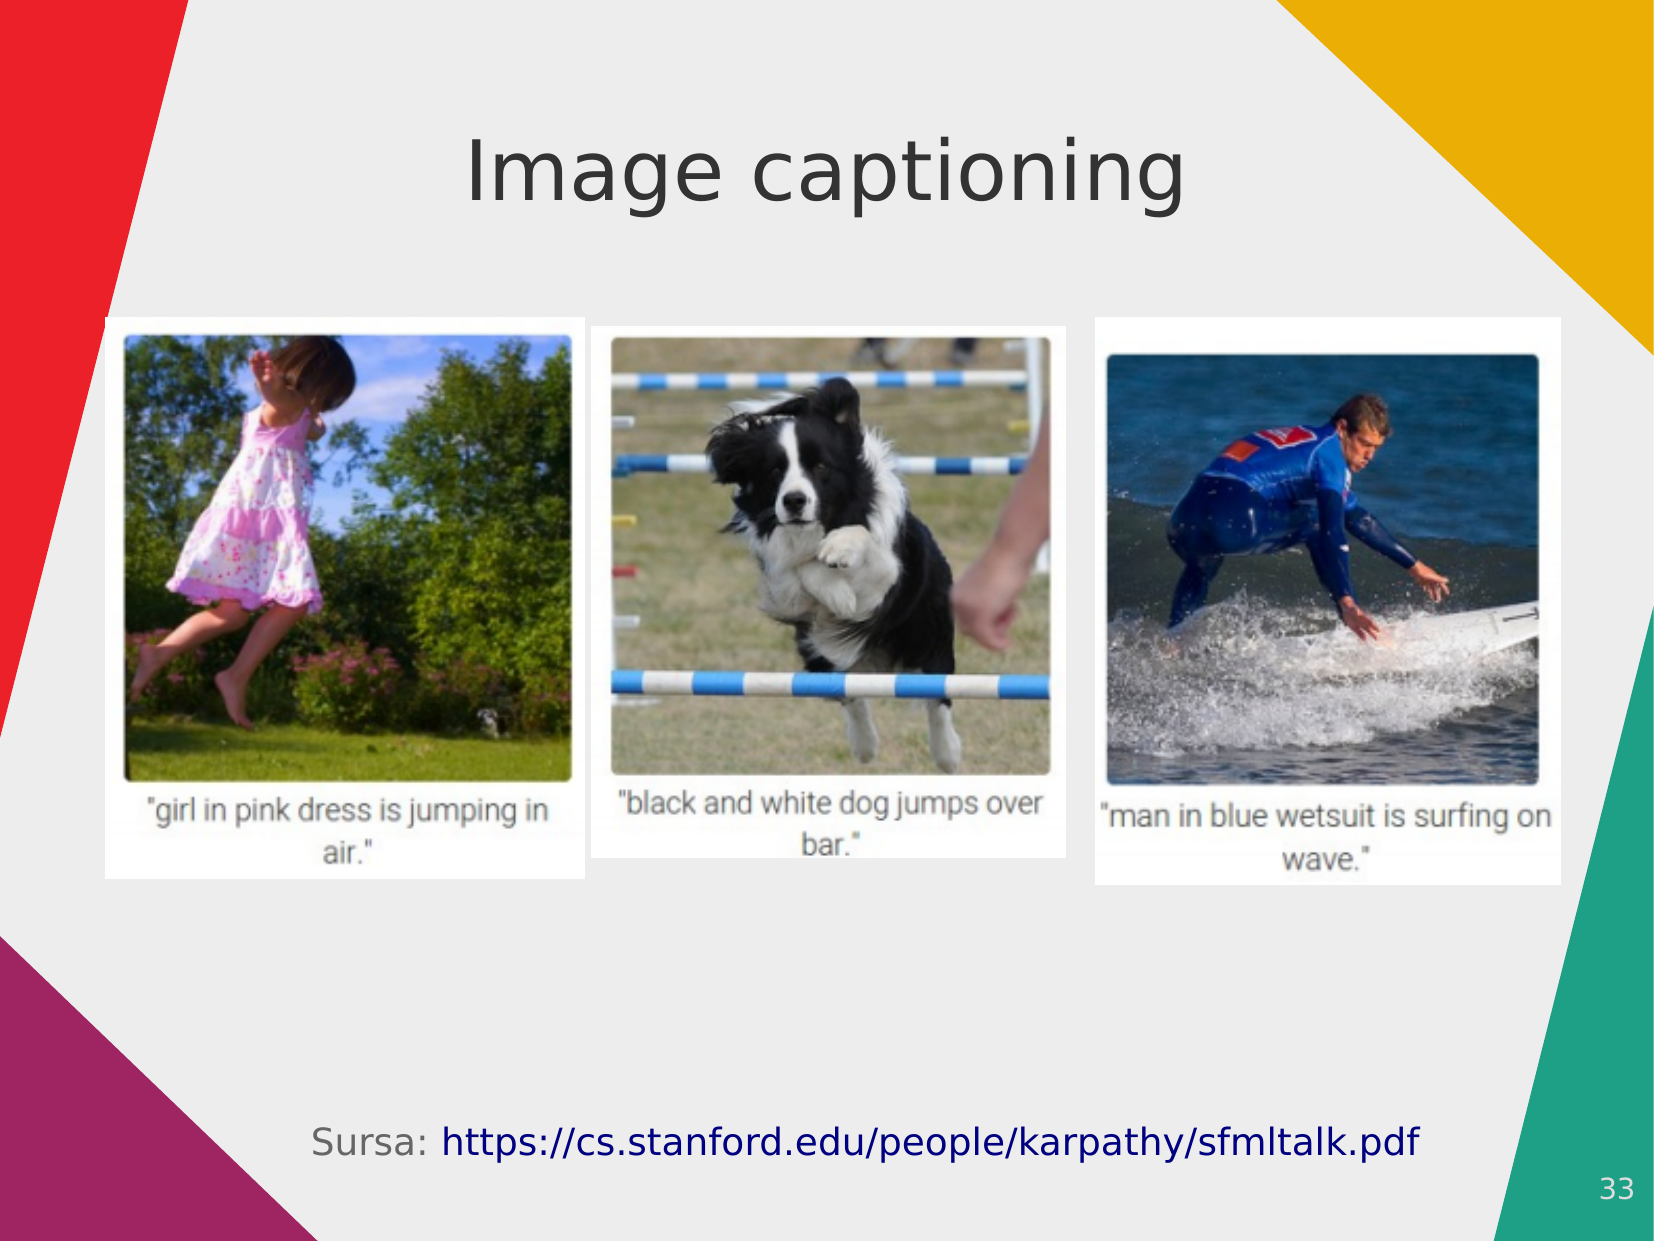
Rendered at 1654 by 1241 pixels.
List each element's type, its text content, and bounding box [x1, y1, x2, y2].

list Sursa: https://cs.stanford.edu/people/karpathy/sfmltalk.pdf [240, 1120, 1654, 1179]
picture [105, 317, 585, 879]
picture [591, 326, 1066, 858]
title Image captioning [114, 73, 1539, 271]
picture [1095, 317, 1561, 886]
